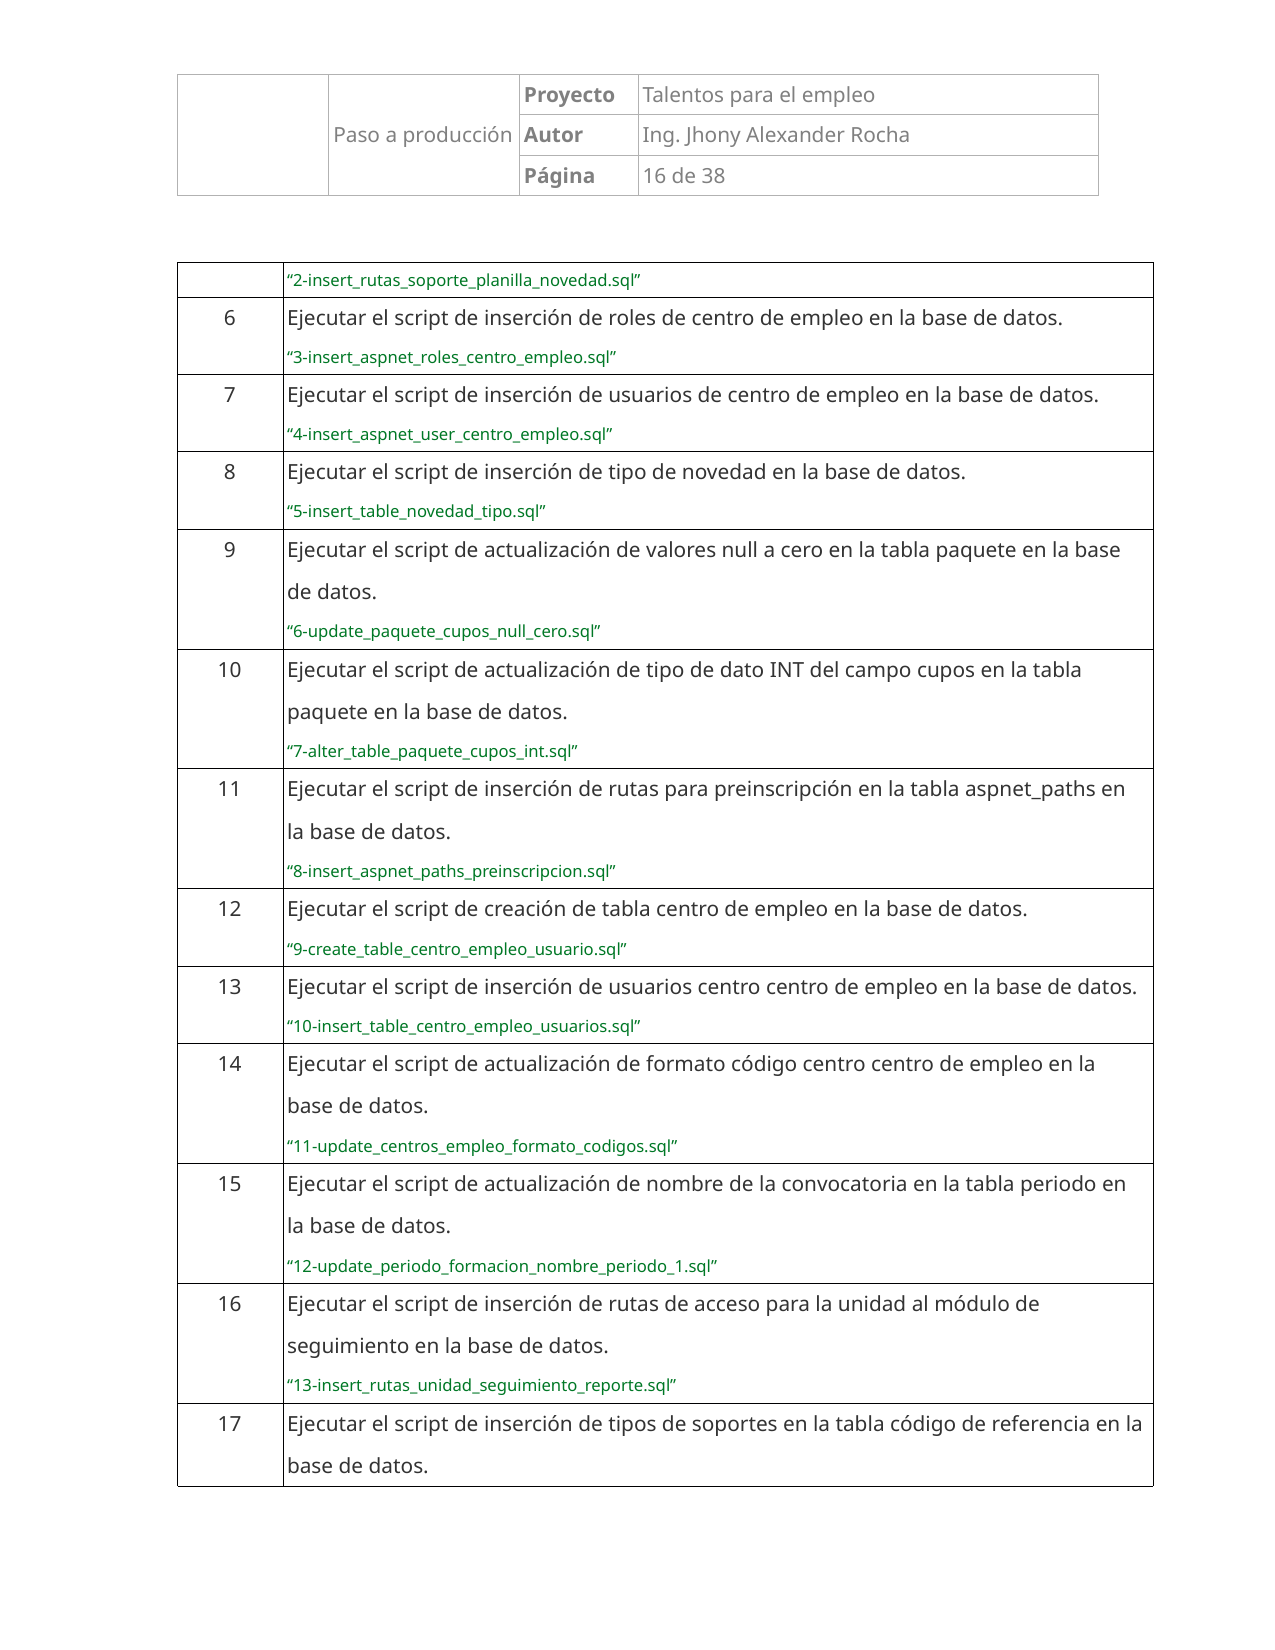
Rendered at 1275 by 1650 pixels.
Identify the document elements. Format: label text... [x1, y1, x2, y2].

table_cell 9 [178, 530, 283, 648]
table_cell Ejecutar el script de inserción de roles de centro de empleo en la base de datos. “3-insert_aspnet_roles_centro_empleo.sql” [284, 298, 1153, 374]
table_cell Ejecutar el script de actualización de nombre de la convocatoria en la tabla periodo en la base de datos. “12-update_periodo_formacion_nombre_periodo_1.sql” [284, 1164, 1153, 1283]
table_cell 16 [178, 1284, 283, 1402]
table_cell Ejecutar el script de inserción de tipo de novedad en la base de datos. “5-insert_table_novedad_tipo.sql” [284, 452, 1153, 528]
table_cell 14 [178, 1044, 283, 1163]
table_cell Ejecutar el script de actualización de valores null a cero en la tabla paquete en la base de datos. “6-update_paquete_cupos_null_cero.sql” [284, 530, 1153, 648]
table_cell 12 [178, 889, 283, 966]
table_cell Ejecutar el script de inserción de tipos de soportes en la tabla código de referencia en la base de datos. [284, 1404, 1153, 1486]
table_cell 15 [178, 1164, 283, 1283]
table_cell Ejecutar el script de creación de tabla centro de empleo en la base de datos. “9-create_table_centro_empleo_usuario.sql” [284, 889, 1153, 966]
table_cell 7 [178, 375, 283, 451]
table_cell Ejecutar el script de actualización de formato código centro centro de empleo en la base de datos. “11-update_centros_empleo_formato_codigos.sql” [284, 1044, 1153, 1163]
table_cell 17 [178, 1404, 283, 1486]
table_cell Ejecutar el script de inserción de rutas para preinscripción en la tabla aspnet_paths en la base de datos. “8-insert_aspnet_paths_preinscripcion.sql” [284, 769, 1153, 888]
table_cell “2-insert_rutas_soporte_planilla_novedad.sql” [284, 263, 1153, 297]
table_cell 6 [178, 298, 283, 374]
table_cell Ejecutar el script de actualización de tipo de dato INT del campo cupos en la tabla paquete en la base de datos. “7-alter_table_paquete_cupos_int.sql” [284, 650, 1153, 768]
table_cell Ejecutar el script de inserción de usuarios de centro de empleo en la base de datos. “4-insert_aspnet_user_centro_empleo.sql” [284, 375, 1153, 451]
table_cell Ejecutar el script de inserción de usuarios centro centro de empleo en la base de datos. “10-insert_table_centro_empleo_usuarios.sql” [284, 967, 1153, 1043]
table_cell 8 [178, 452, 283, 528]
table_cell [178, 263, 283, 297]
table_cell Ejecutar el script de inserción de rutas de acceso para la unidad al módulo de seguimiento en la base de datos. “13-insert_rutas_unidad_seguimiento_reporte.sql” [284, 1284, 1153, 1402]
table_cell 11 [178, 769, 283, 888]
table_cell 10 [178, 650, 283, 768]
table_cell 13 [178, 967, 283, 1043]
